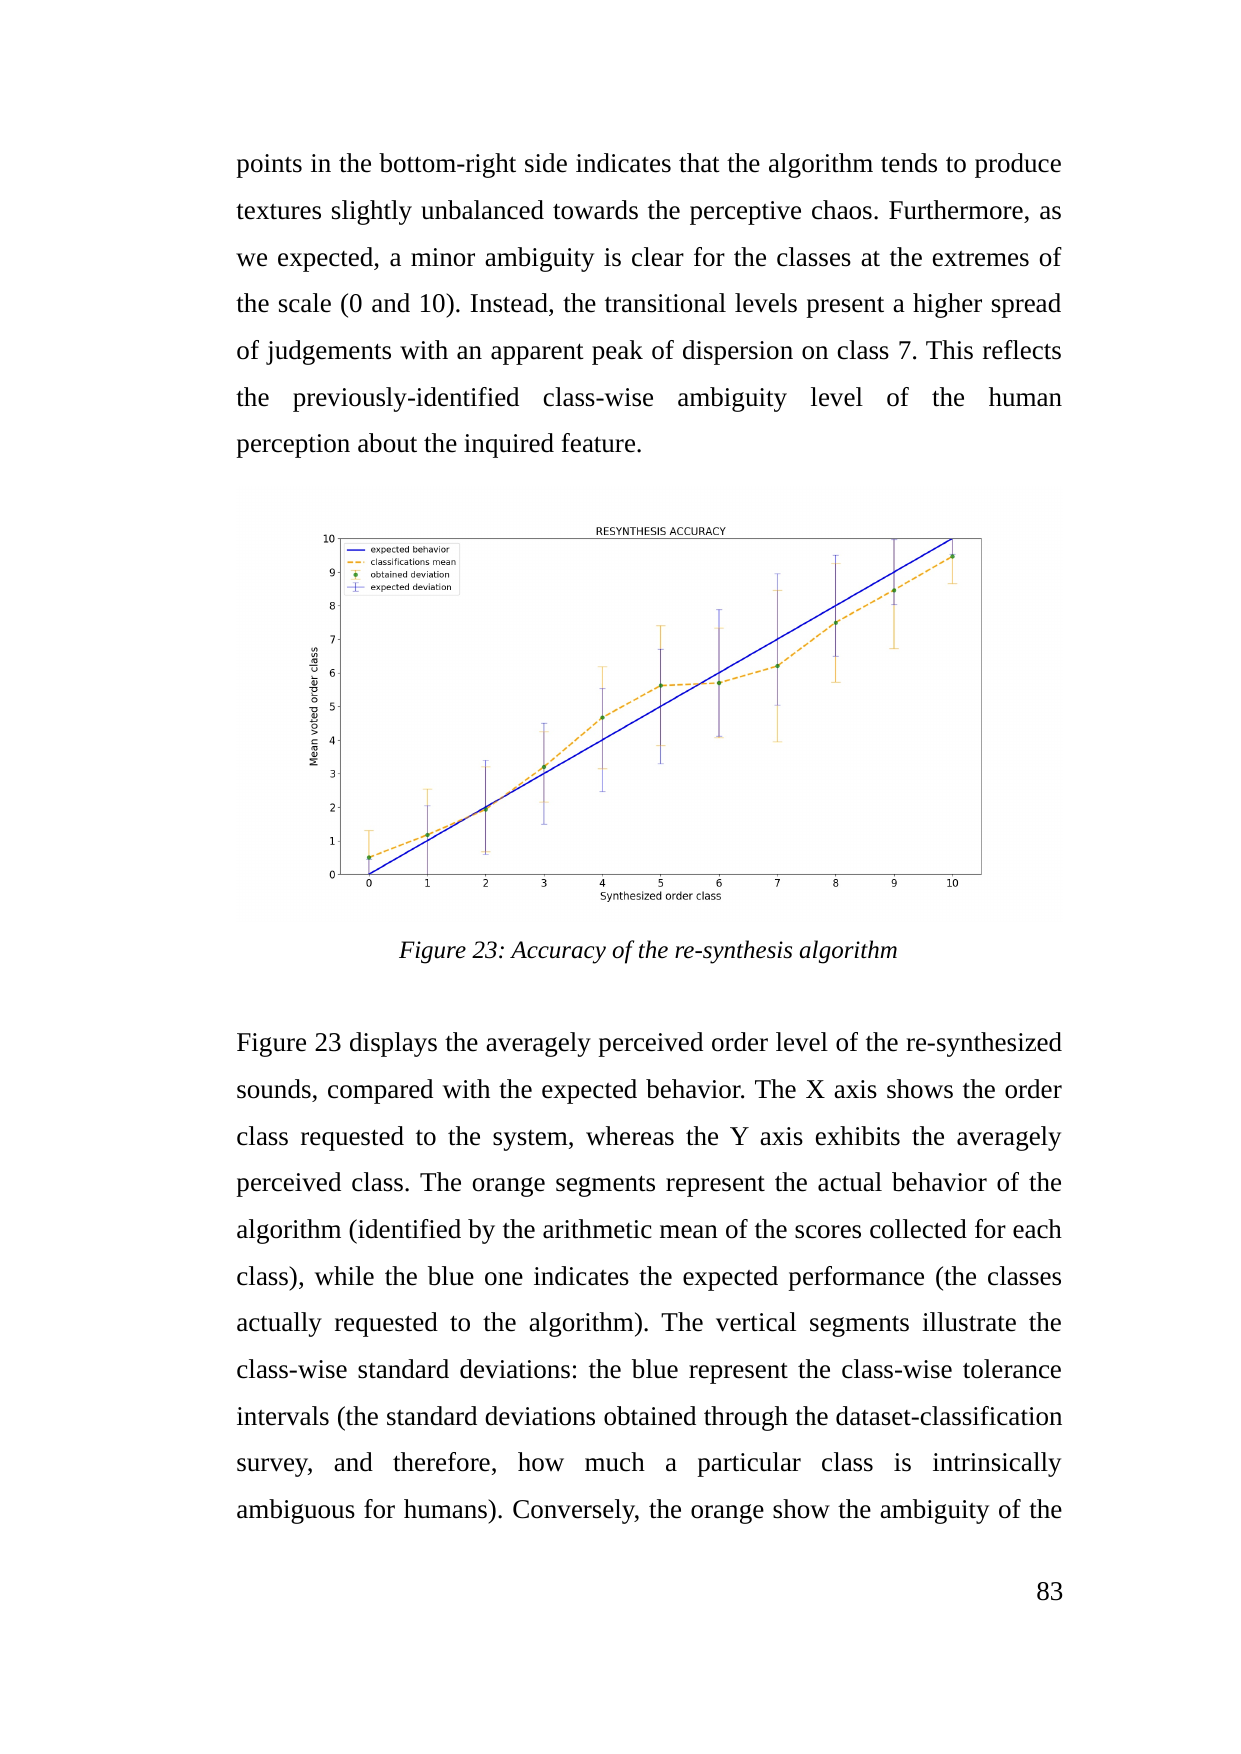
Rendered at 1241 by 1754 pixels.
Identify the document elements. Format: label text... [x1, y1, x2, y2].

picture [236, 486, 1063, 922]
text Figure 23: Accuracy of the re-synthesis algorithm [236, 922, 1063, 964]
text points in the bottom-right side indicates that the algorithm tends to produce textures slightly unbalanced towards the perceptive chaos. Furthermore, as we expected, a minor ambiguity is clear for the classes at the extremes of the scale (0 and 10). Instead, the transitional levels present a higher spread of judgements with an apparent peak of dispersion on class 7. This reflects the previously-identified class-wise ambiguity level of the human perception about the inquired feature. [236, 148, 1063, 459]
text Figure 23 displays the averagely perceived order level of the re-synthesized sounds, compared with the expected behavior. The X axis shows the order class requested to the system, whereas the Y axis exhibits the averagely perceived class. The orange segments represent the actual behavior of the algorithm (identified by the arithmetic mean of the scores collected for each class), while the blue one indicates the expected performance (the classes actually requested to the algorithm). The vertical segments illustrate the class-wise standard deviations: the blue represent the class-wise tolerance intervals (the standard deviations obtained through the dataset-classification survey, and therefore, how much a particular class is intrinsically ambiguous for humans). Conversely, the orange show the ambiguity of the [236, 1027, 1063, 1524]
